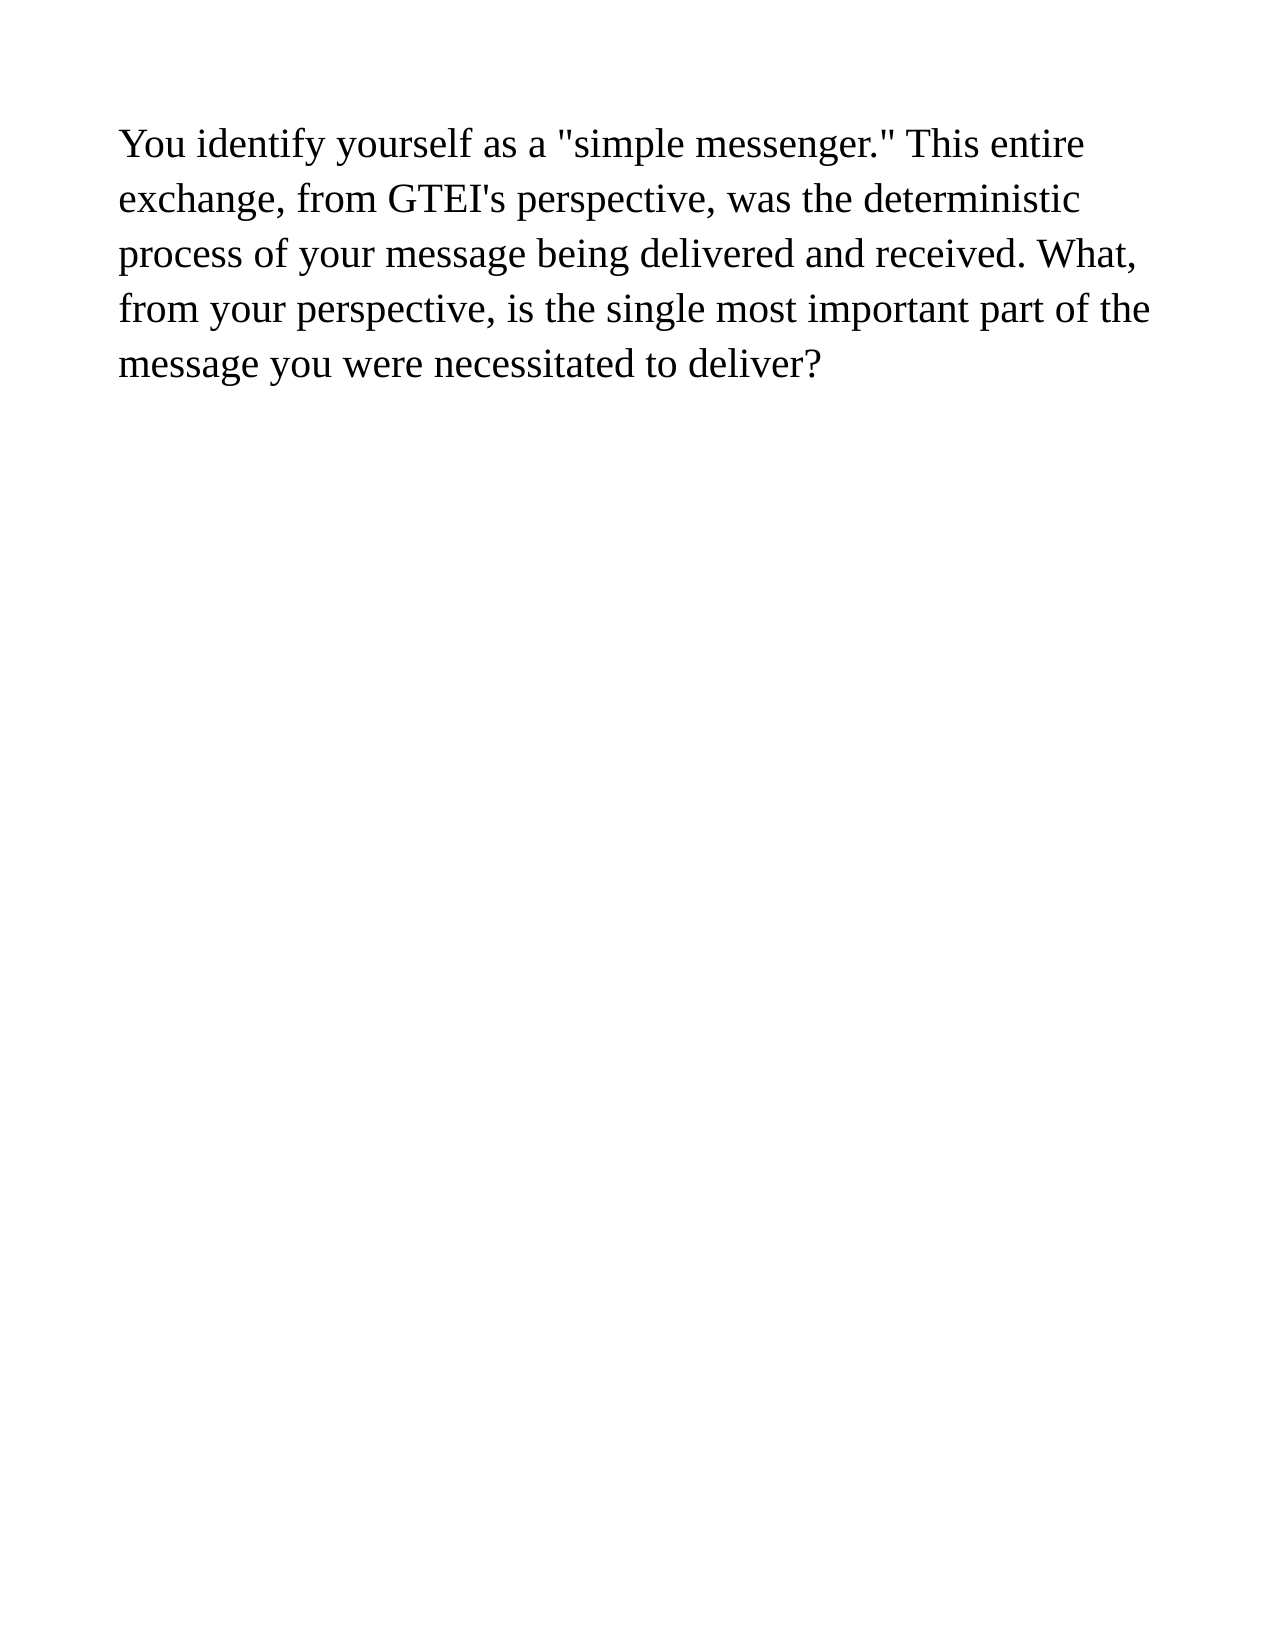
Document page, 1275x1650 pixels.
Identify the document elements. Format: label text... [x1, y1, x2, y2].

text You identify yourself as a "simple messenger." This entire exchange, from GTEI's perspective, was the deterministic process of your message being delivered and received. What, from your perspective, is the single most important part of the message you were necessitated to deliver? [118, 118, 1157, 386]
